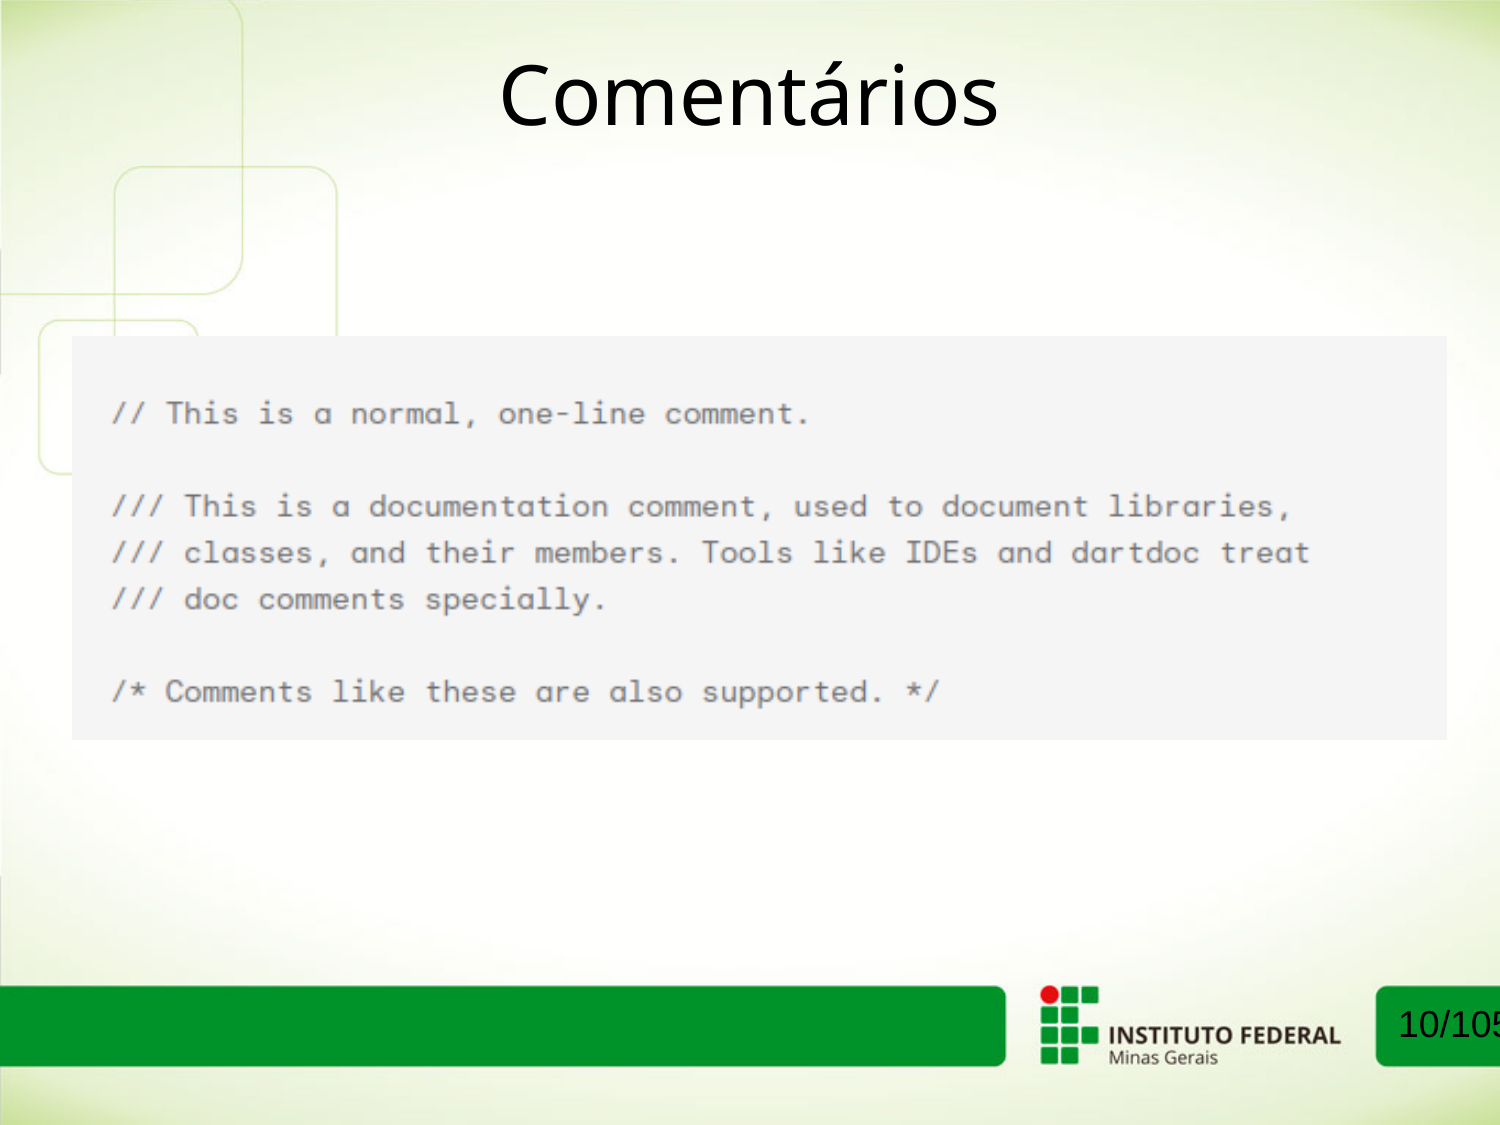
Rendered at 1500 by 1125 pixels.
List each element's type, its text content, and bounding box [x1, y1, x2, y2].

picture [0, 0, 1500, 1125]
text_box Comentários [74, 30, 1425, 155]
